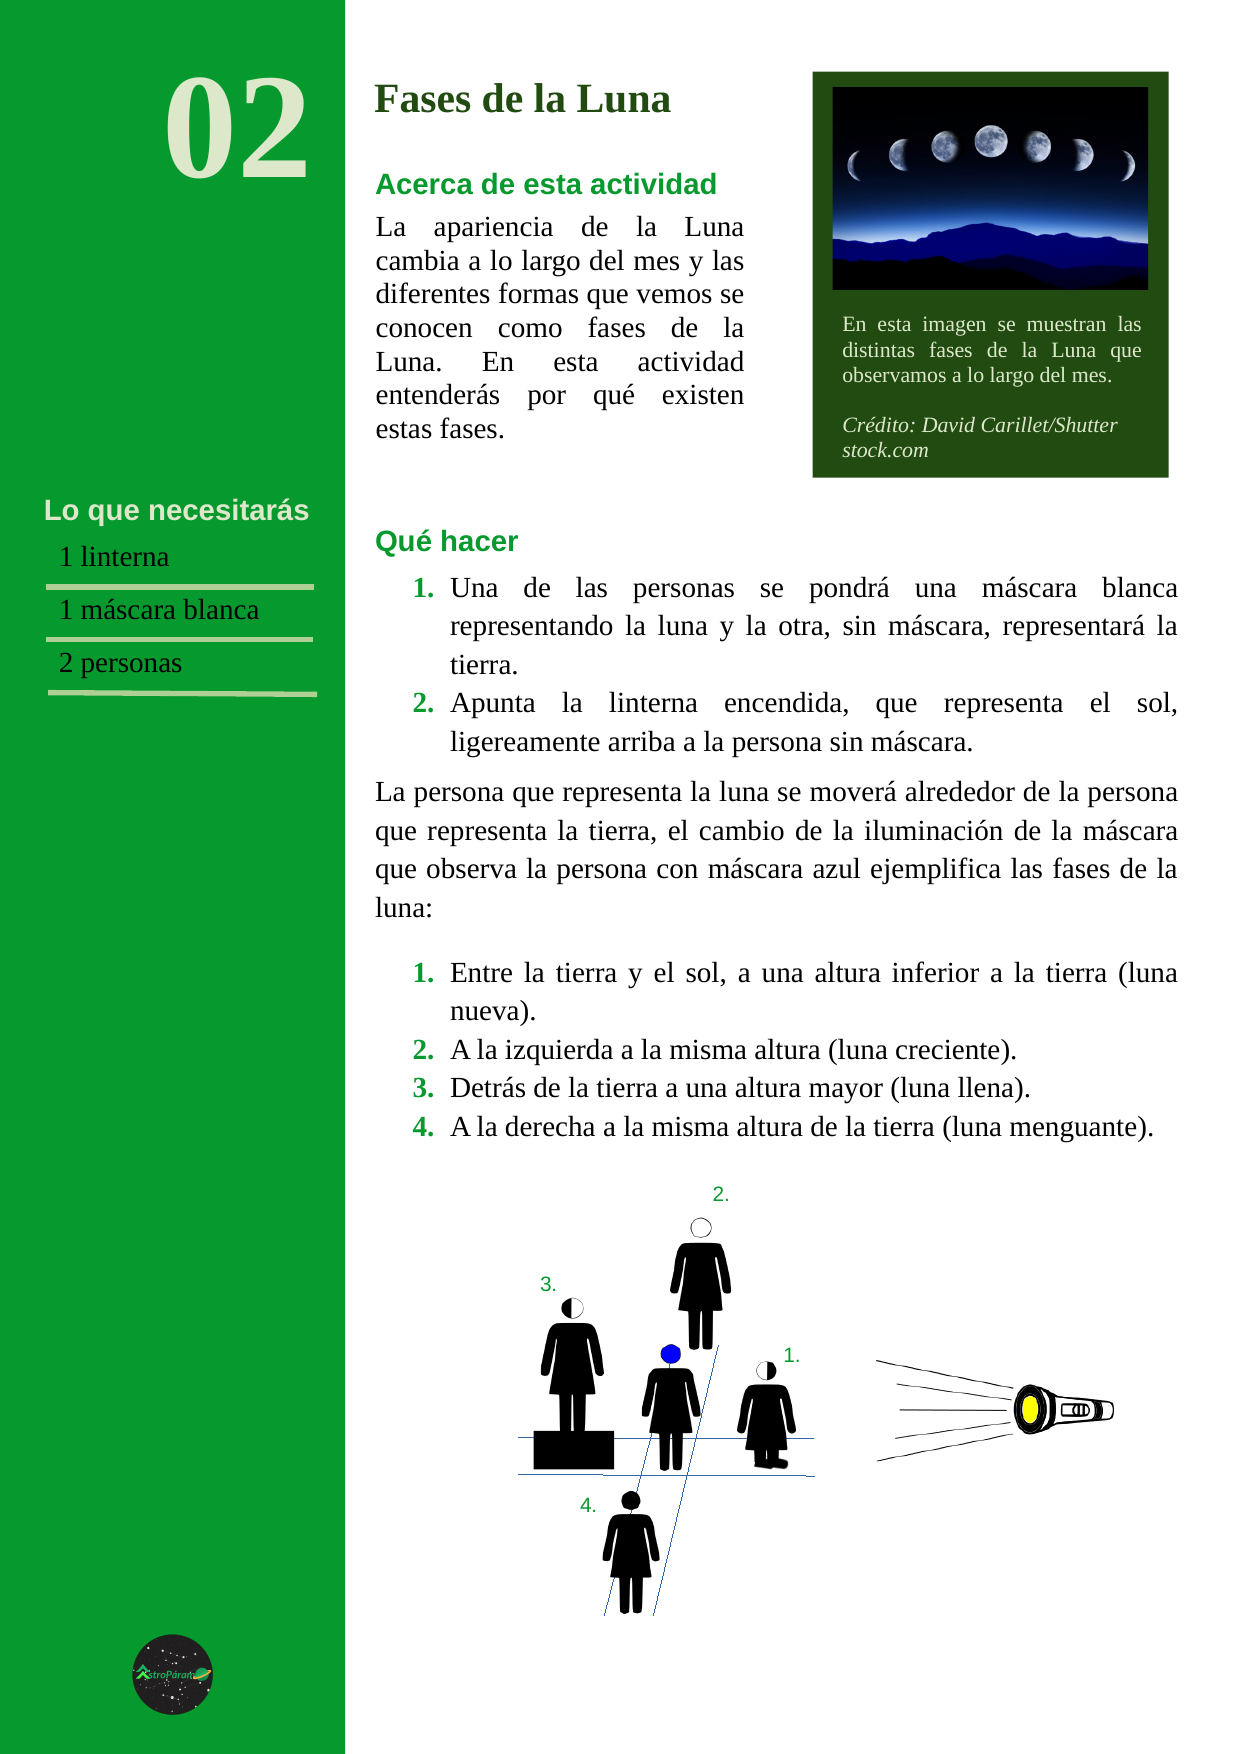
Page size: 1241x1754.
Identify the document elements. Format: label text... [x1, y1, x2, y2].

subtitle Qué hacer [375, 523, 1179, 557]
picture [832, 87, 1149, 290]
list A la izquierda a la misma altura (luna creciente). [412, 1032, 1179, 1066]
list Una de las personas se pondrá una máscara blanca representando la luna y la otra, sin máscara, representará la tierra. [412, 570, 1179, 680]
picture [131, 1633, 214, 1716]
list Apunta la linterna encendida, que representa el sol, ligereamente arriba a la persona sin máscara. [412, 685, 1179, 757]
list Detrás de la tierra a una altura mayor (luna llena). [412, 1071, 1179, 1104]
subtitle Acerca de esta actividad [375, 167, 812, 201]
list Entre la tierra y el sol, a una altura inferior a la tierra (luna nueva). [412, 955, 1179, 1027]
text La persona que representa la luna se moverá alrededor de la persona que representa la tierra, el cambio de la iluminación de la máscara que observa la persona con máscara azul ejemplifica las fases de la luna: [375, 774, 1179, 923]
list A la derecha a la misma altura de la tierra (luna menguante). [412, 1109, 1179, 1143]
picture [871, 1360, 1114, 1595]
picture [602, 1208, 814, 1623]
